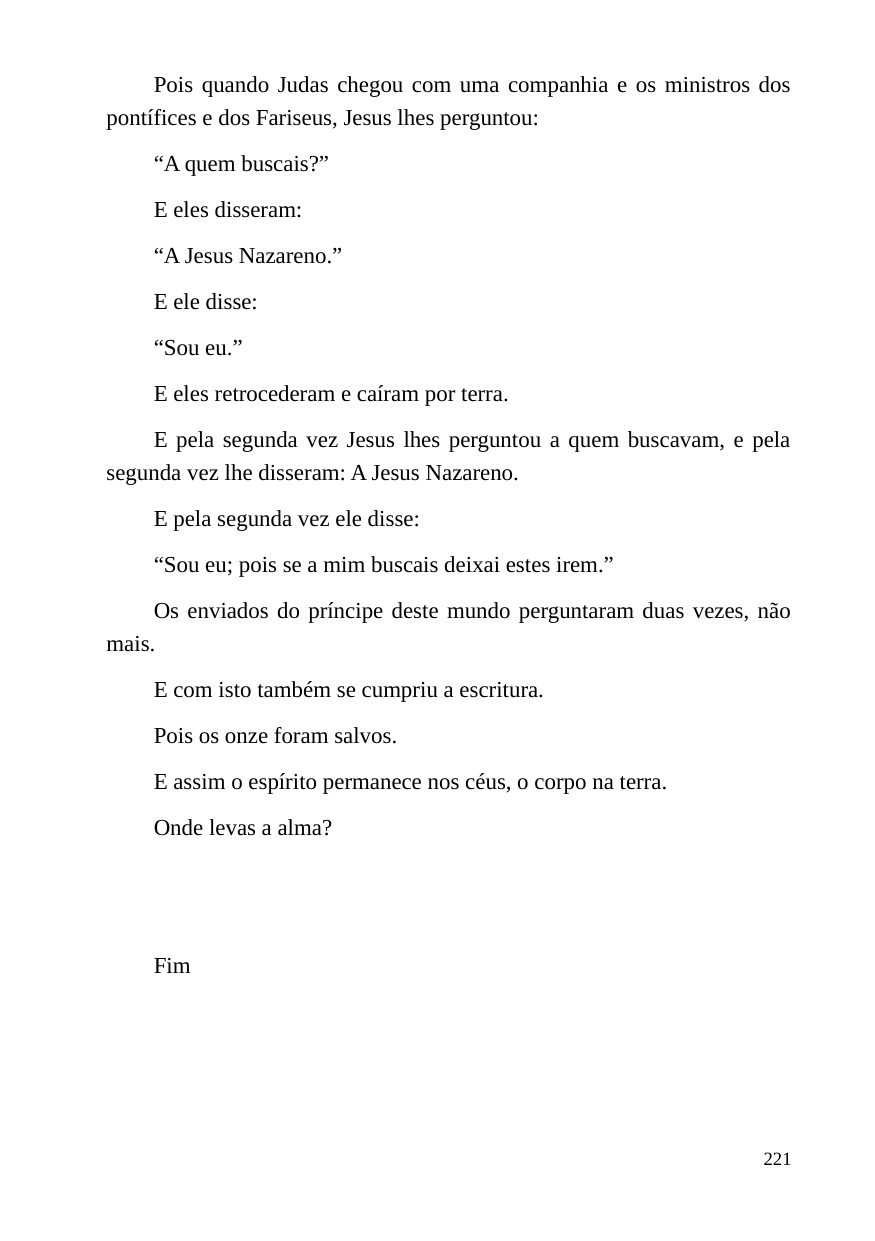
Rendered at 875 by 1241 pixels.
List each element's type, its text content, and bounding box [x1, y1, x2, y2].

text E pela segunda vez Jesus lhes perguntou a quem buscavam, e pela segunda vez lhe disseram: A Jesus Nazareno. [106, 426, 791, 486]
text “A Jesus Nazareno.” [106, 242, 791, 268]
text “A quem buscais?” [106, 150, 791, 177]
text Pois quando Judas chegou com uma companhia e os ministros dos pontífices e dos Fariseus, Jesus lhes perguntou: [106, 71, 791, 131]
text E pela segunda vez ele disse: [106, 505, 791, 532]
text E ele disse: [106, 288, 791, 314]
text “Sou eu; pois se a mim buscais deixai estes irem.” [106, 551, 791, 577]
text E com isto também se cumpriu a escritura. [106, 676, 791, 703]
text E eles disseram: [106, 196, 791, 222]
text E assim o espírito permanece nos céus, o corpo na terra. [106, 768, 791, 795]
text Os enviados do príncipe deste mundo perguntaram duas vezes, não mais. [106, 597, 791, 657]
text Pois os onze foram salvos. [106, 722, 791, 749]
text Fim [106, 952, 791, 978]
text E eles retrocederam e caíram por terra. [106, 380, 791, 406]
text “Sou eu.” [106, 334, 791, 360]
text Onde levas a alma? [106, 814, 791, 841]
